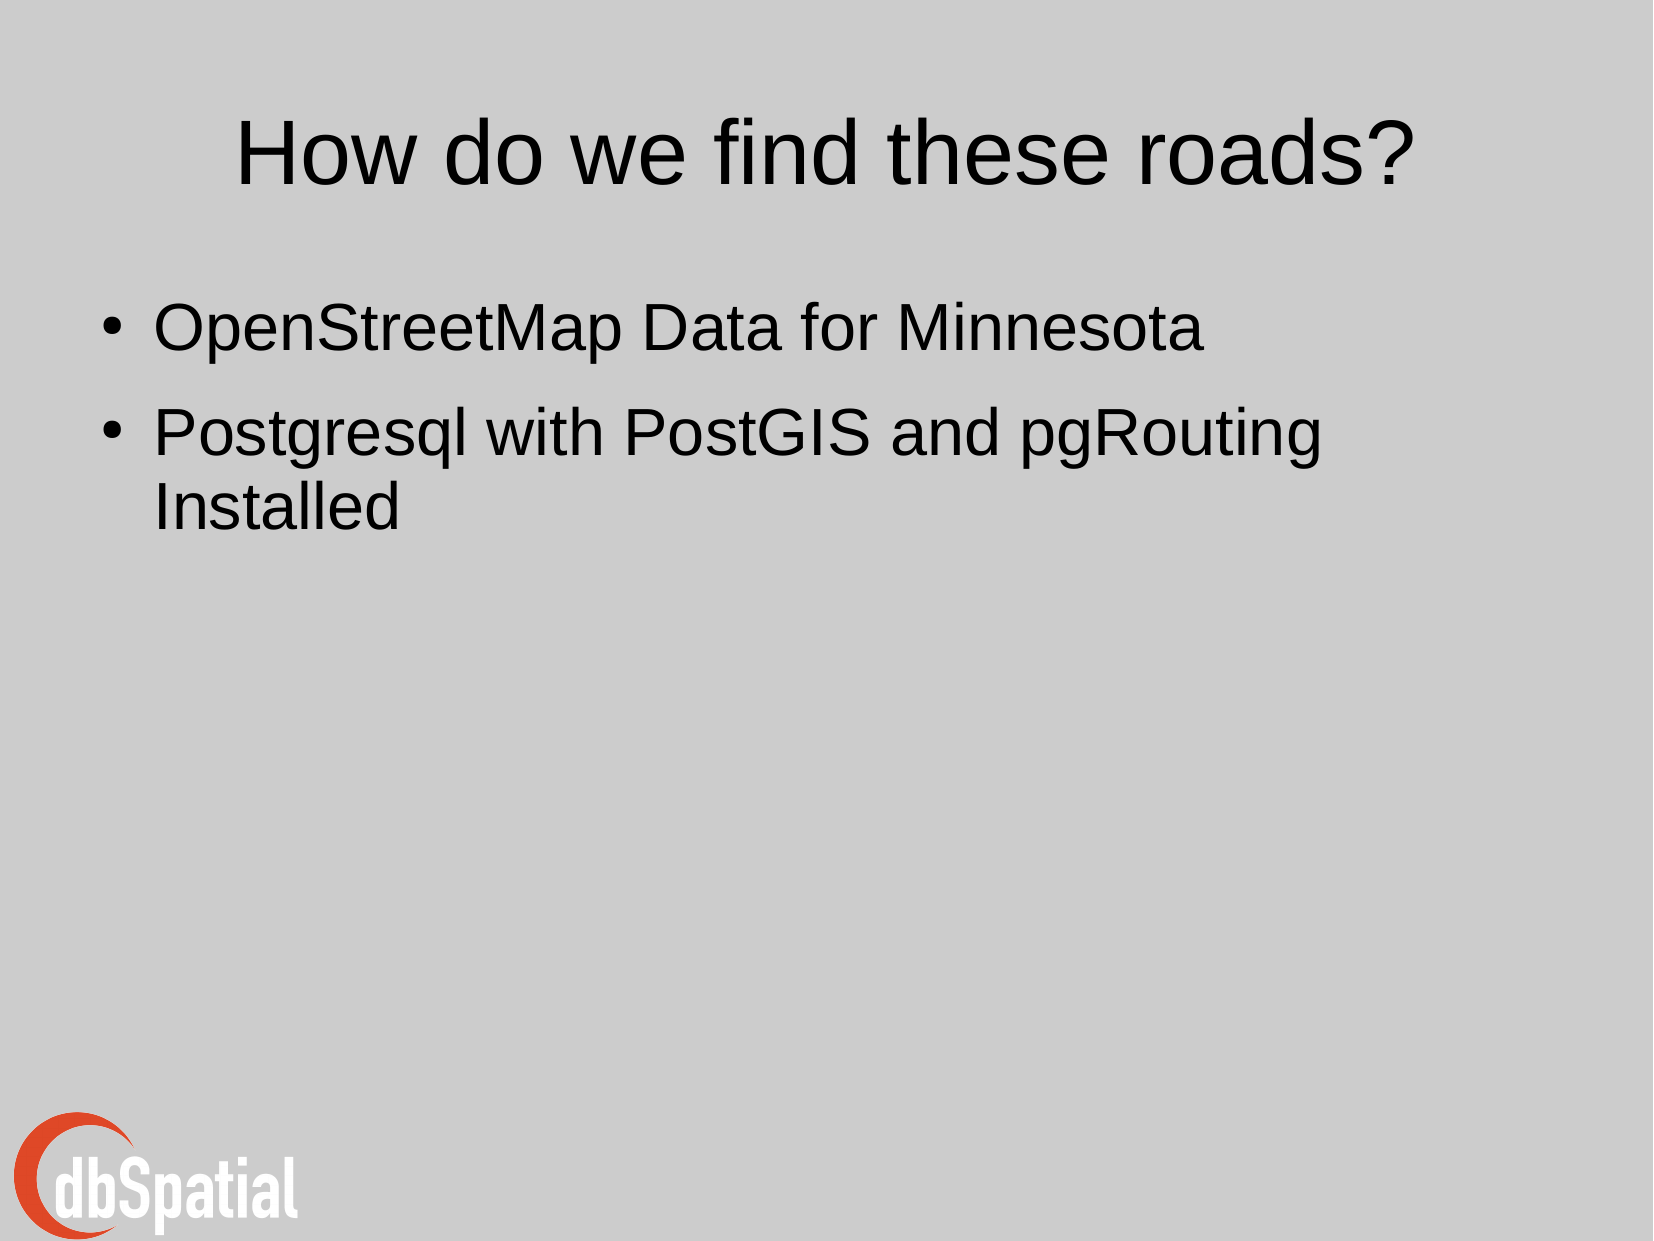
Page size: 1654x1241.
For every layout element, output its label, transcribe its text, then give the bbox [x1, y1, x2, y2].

list OpenStreetMap Data for Minnesota Postgresql with PostGIS and pgRouting Installed [82, 290, 1571, 1010]
picture [10, 1110, 301, 1241]
title How do we find these roads? [82, 49, 1571, 257]
